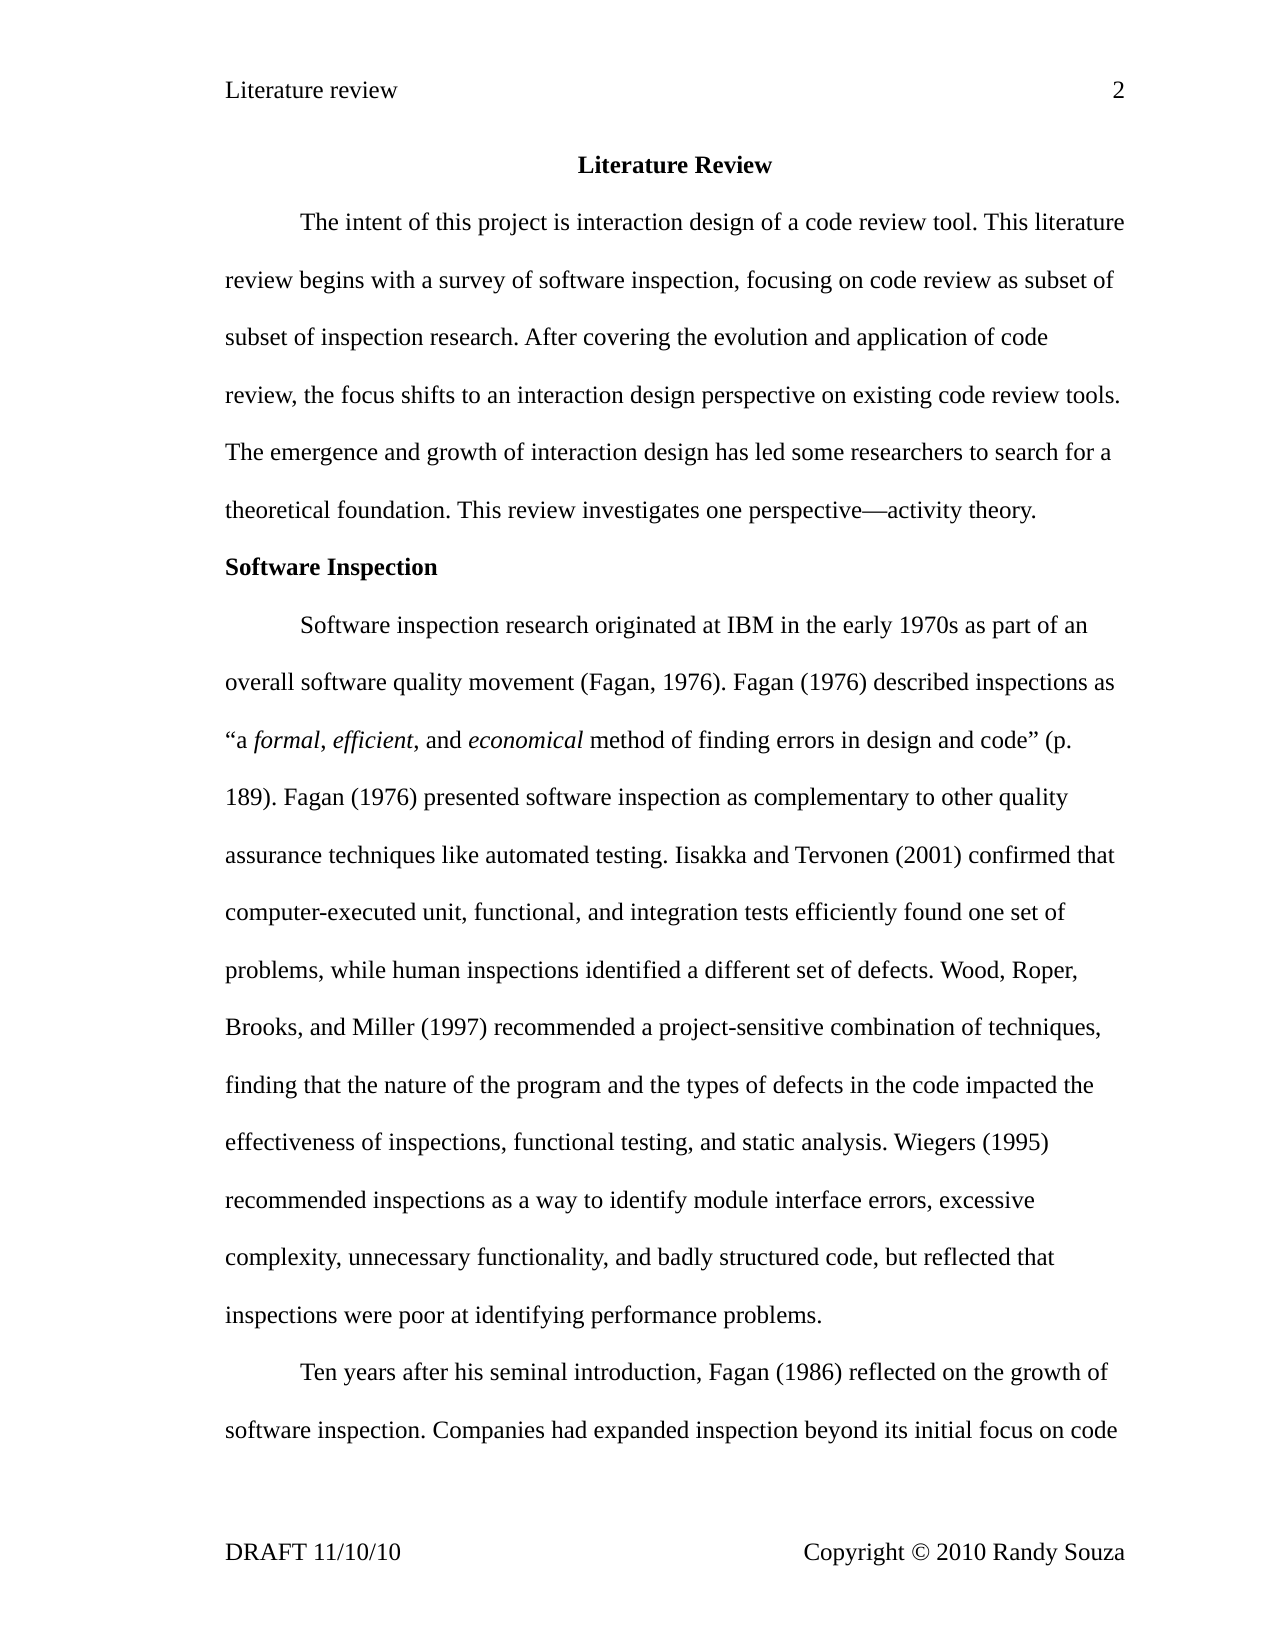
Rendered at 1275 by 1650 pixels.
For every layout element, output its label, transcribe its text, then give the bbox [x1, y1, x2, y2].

subtitle Literature Review [225, 150, 1125, 179]
text The intent of this project is interaction design of a code review tool. This literature review begins with a survey of software inspection, focusing on code review as subset of subset of inspection research. After covering the evolution and application of code review, the focus shifts to an interaction design perspective on existing code review tools. The emergence and growth of interaction design has led some researchers to search for a theoretical foundation. This review investigates one perspective—activity theory. [225, 207, 1125, 524]
text Software inspection research originated at IBM in the early 1970s as part of an overall software quality movement (Fagan, 1976). Fagan (1976) described inspections as “a formal, efficient, and economical method of finding errors in design and code” (p. 189). Fagan (1976) presented software inspection as complementary to other quality assurance techniques like automated testing. Iisakka and Tervonen (2001) confirmed that computer-executed unit, functional, and integration tests efficiently found one set of problems, while human inspections identified a different set of defects. Wood, Roper, Brooks, and Miller (1997) recommended a project-sensitive combination of techniques, finding that the nature of the program and the types of defects in the code impacted the effectiveness of inspections, functional testing, and static analysis. Wiegers (1995) recommended inspections as a way to identify module interface errors, excessive complexity, unnecessary functionality, and badly structured code, but reflected that inspections were poor at identifying performance problems. [225, 610, 1125, 1329]
text Ten years after his seminal introduction, Fagan (1986) reflected on the growth of software inspection. Companies had expanded inspection beyond its initial focus on code [225, 1357, 1125, 1444]
subtitle Software Inspection [225, 552, 1125, 581]
